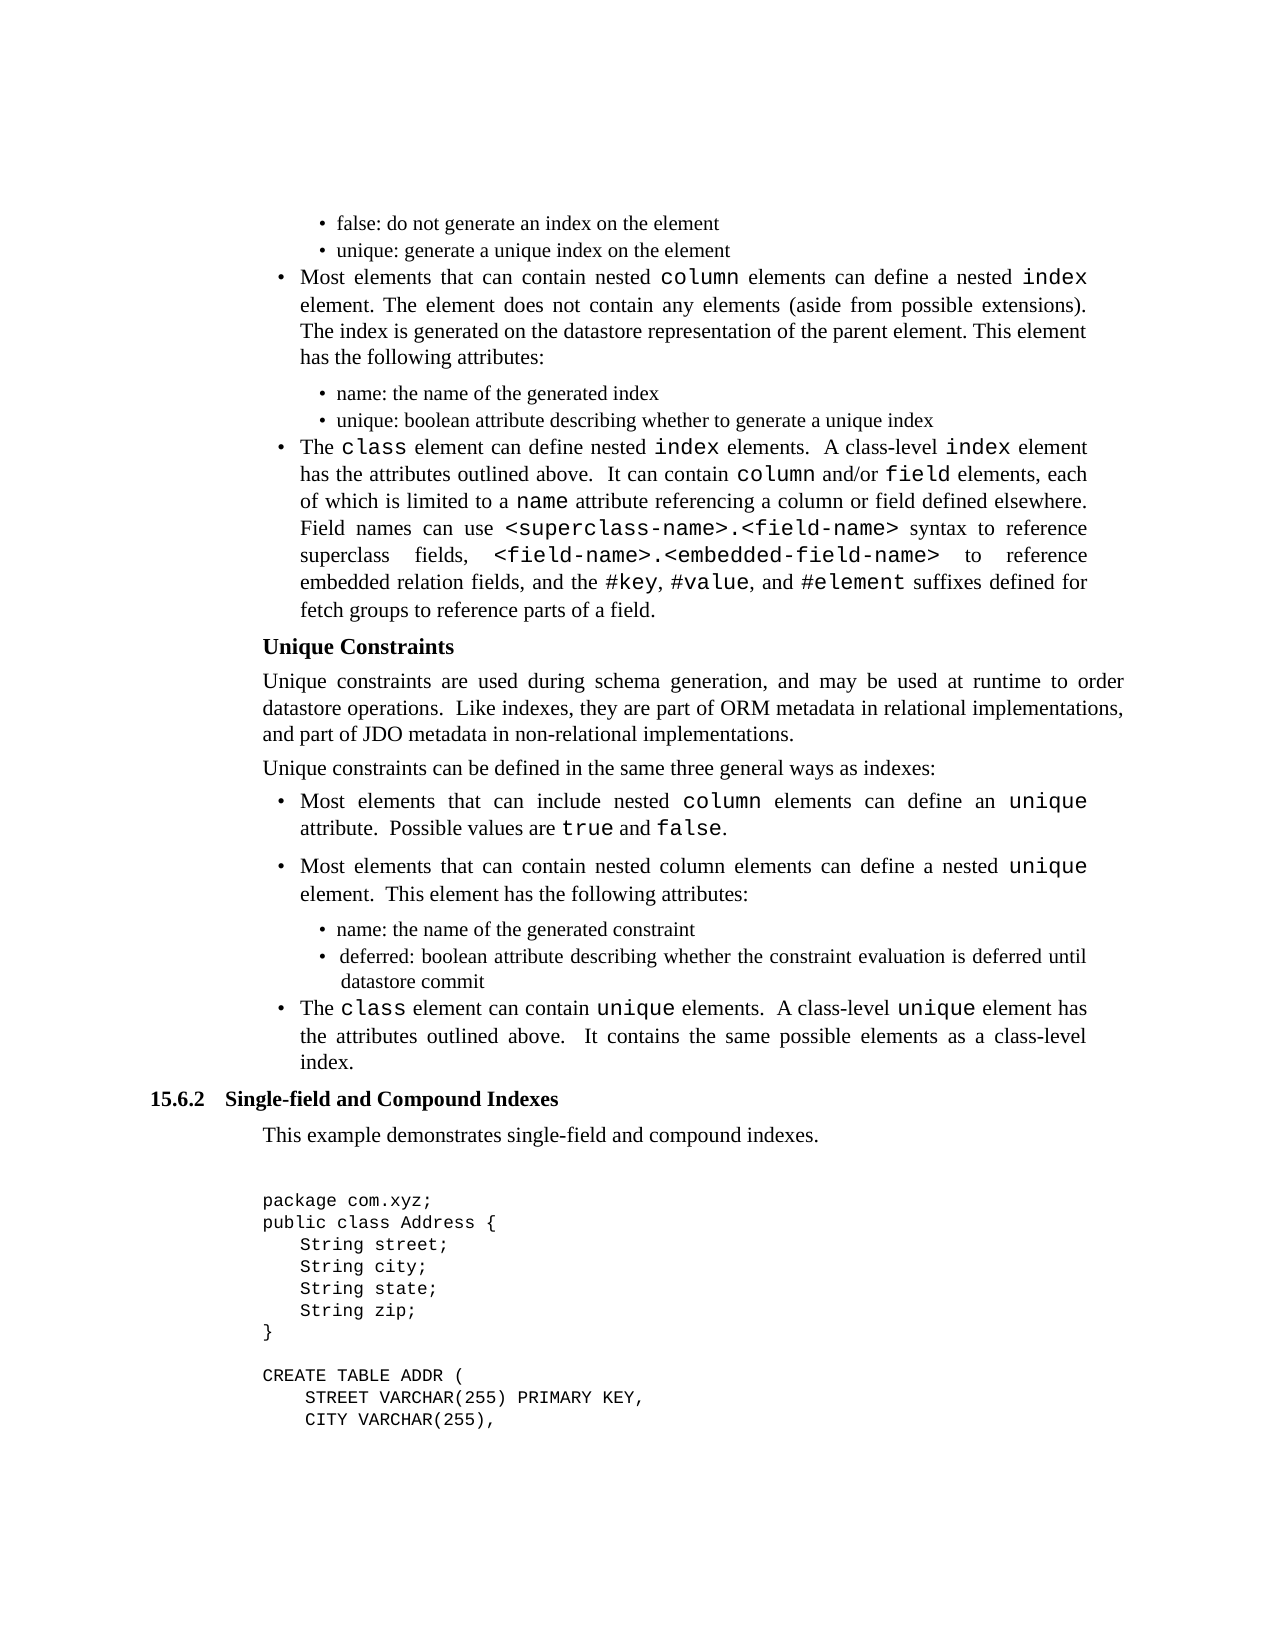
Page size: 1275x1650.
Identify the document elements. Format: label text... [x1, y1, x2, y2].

text String city; [262, 1256, 1125, 1278]
text Unique constraints can be defined in the same three general ways as indexes: [262, 754, 1125, 780]
text package com.xyz; [262, 1190, 1125, 1212]
subtitle Unique Constraints [150, 632, 1125, 659]
text • name: the name of the generated index [319, 380, 1087, 405]
text • Most elements that can contain nested column elements can define a nested index element. The element does not contain any elements (aside from possible extensions). The index is generated on the datastore representation of the parent element. This element has the following attributes: [277, 264, 1087, 369]
text This example demonstrates single-field and compound indexes. [262, 1121, 1125, 1147]
text } [262, 1321, 1125, 1343]
text • Most elements that can contain nested column elements can define a nested unique element. This element has the following attributes: [277, 853, 1087, 906]
text Unique constraints are used during schema generation, and may be used at runtime to order datastore operations. Like indexes, they are part of ORM metadata in relational implementations, and part of JDO metadata in non-relational implementations. [262, 668, 1125, 746]
subtitle Single-field and Compound Indexes [150, 1085, 1125, 1111]
text • false: do not generate an index on the element [319, 210, 1087, 235]
text • unique: generate a unique index on the element [319, 237, 1087, 262]
text String zip; [262, 1299, 1125, 1321]
text • deferred: boolean attribute describing whether the constraint evaluation is deferred until datastore commit [319, 943, 1087, 993]
text • Most elements that can include nested column elements can define an unique attribute. Possible values are true and false. [277, 788, 1087, 842]
text CITY VARCHAR(255), [262, 1409, 1125, 1431]
text String street; [262, 1234, 1125, 1256]
text • name: the name of the generated constraint [319, 916, 1087, 941]
text STREET VARCHAR(255) PRIMARY KEY, [262, 1387, 1125, 1409]
text CREATE TABLE ADDR ( [262, 1365, 1125, 1387]
text • The class element can contain unique elements. A class-level unique element has the attributes outlined above. It contains the same possible elements as a class-level index. [277, 995, 1087, 1074]
text • The class element can define nested index elements. A class-level index element has the attributes outlined above. It can contain column and/or field elements, each of which is limited to a name attribute referencing a column or field defined elsewhere. Field names can use <superclass-name>.<field-name> syntax to reference superclass fields, <field-name>.<embedded-field-name> to reference embedded relation fields, and the #key, #value, and #element suffixes defined for fetch groups to reference parts of a field. [277, 434, 1087, 622]
text public class Address { [262, 1212, 1125, 1234]
text String state; [262, 1278, 1125, 1299]
text • unique: boolean attribute describing whether to generate a unique index [319, 407, 1087, 432]
